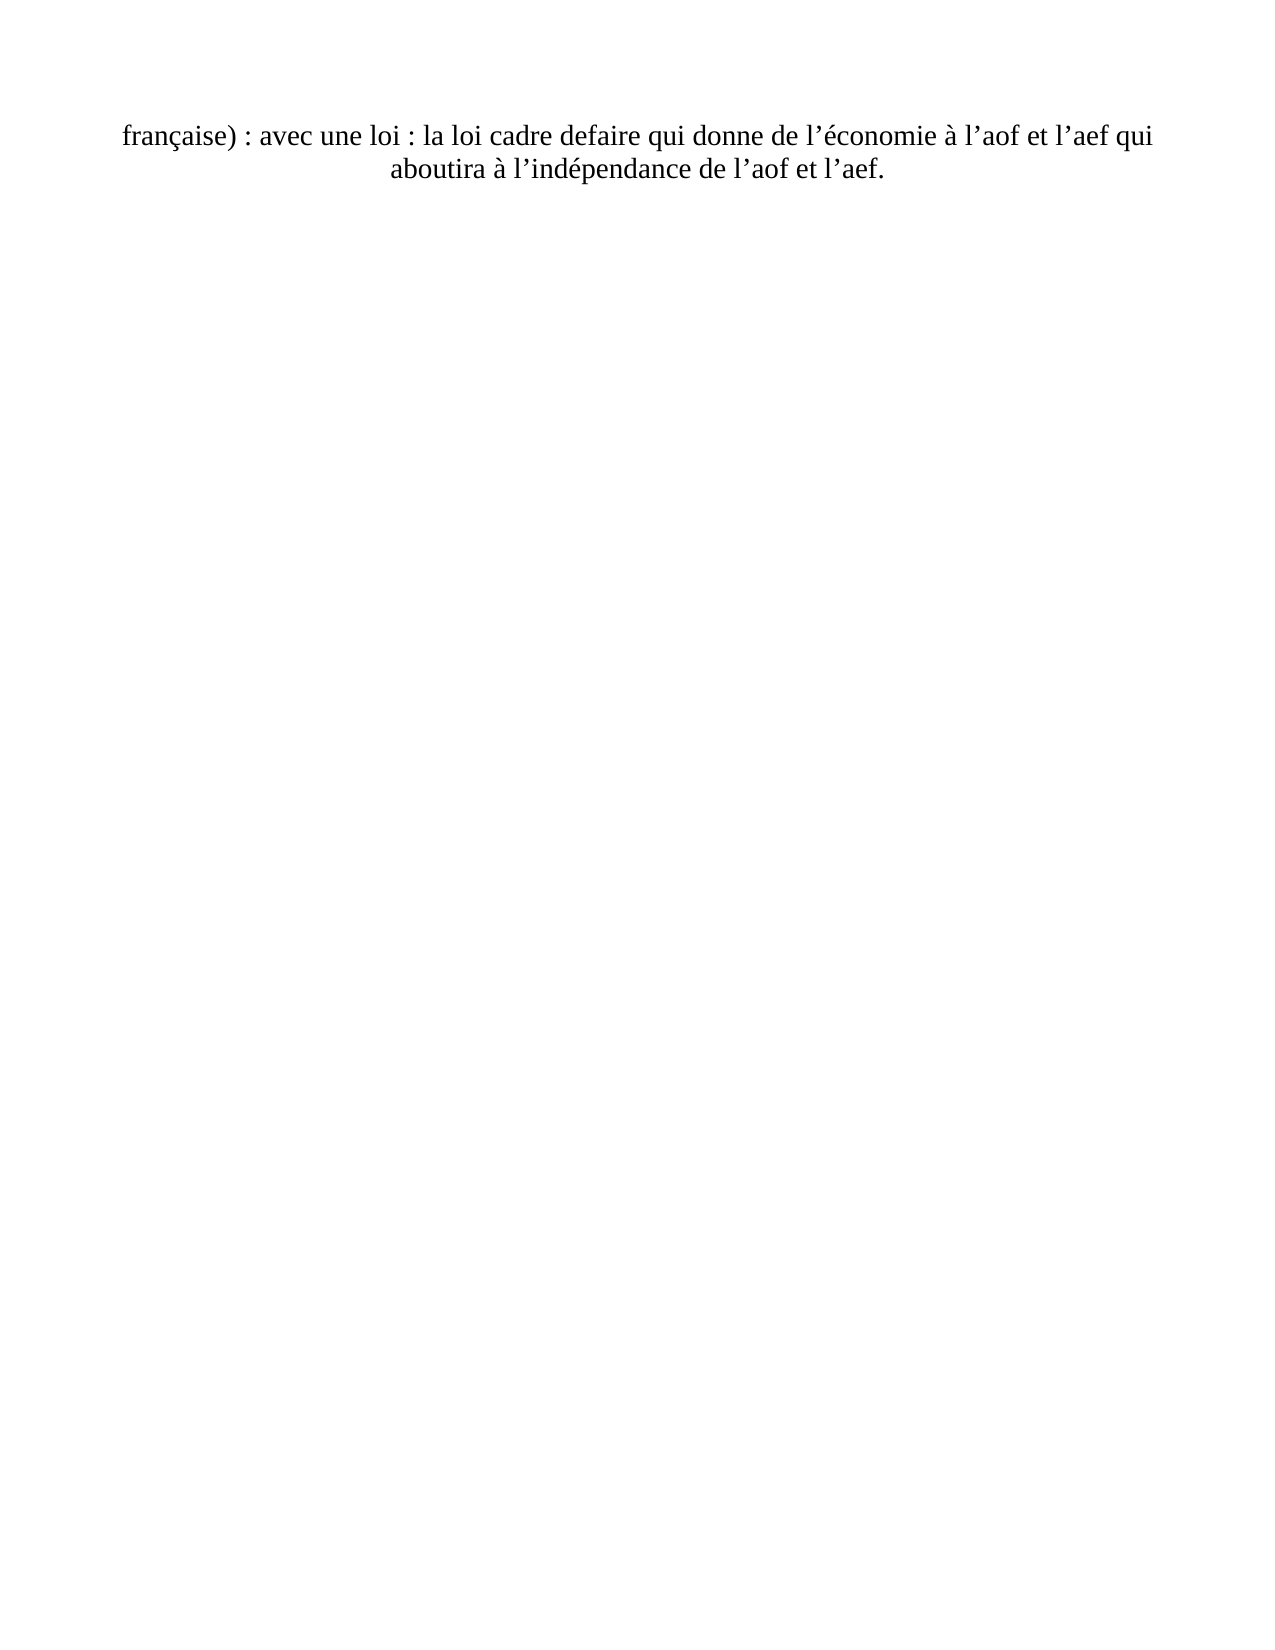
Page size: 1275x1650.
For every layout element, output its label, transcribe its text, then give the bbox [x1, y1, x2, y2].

text française) : avec une loi : la loi cadre defaire qui donne de l’économie à l’aof et l’aef qui aboutira à l’indépendance de l’aof et l’aef. [118, 118, 1157, 185]
